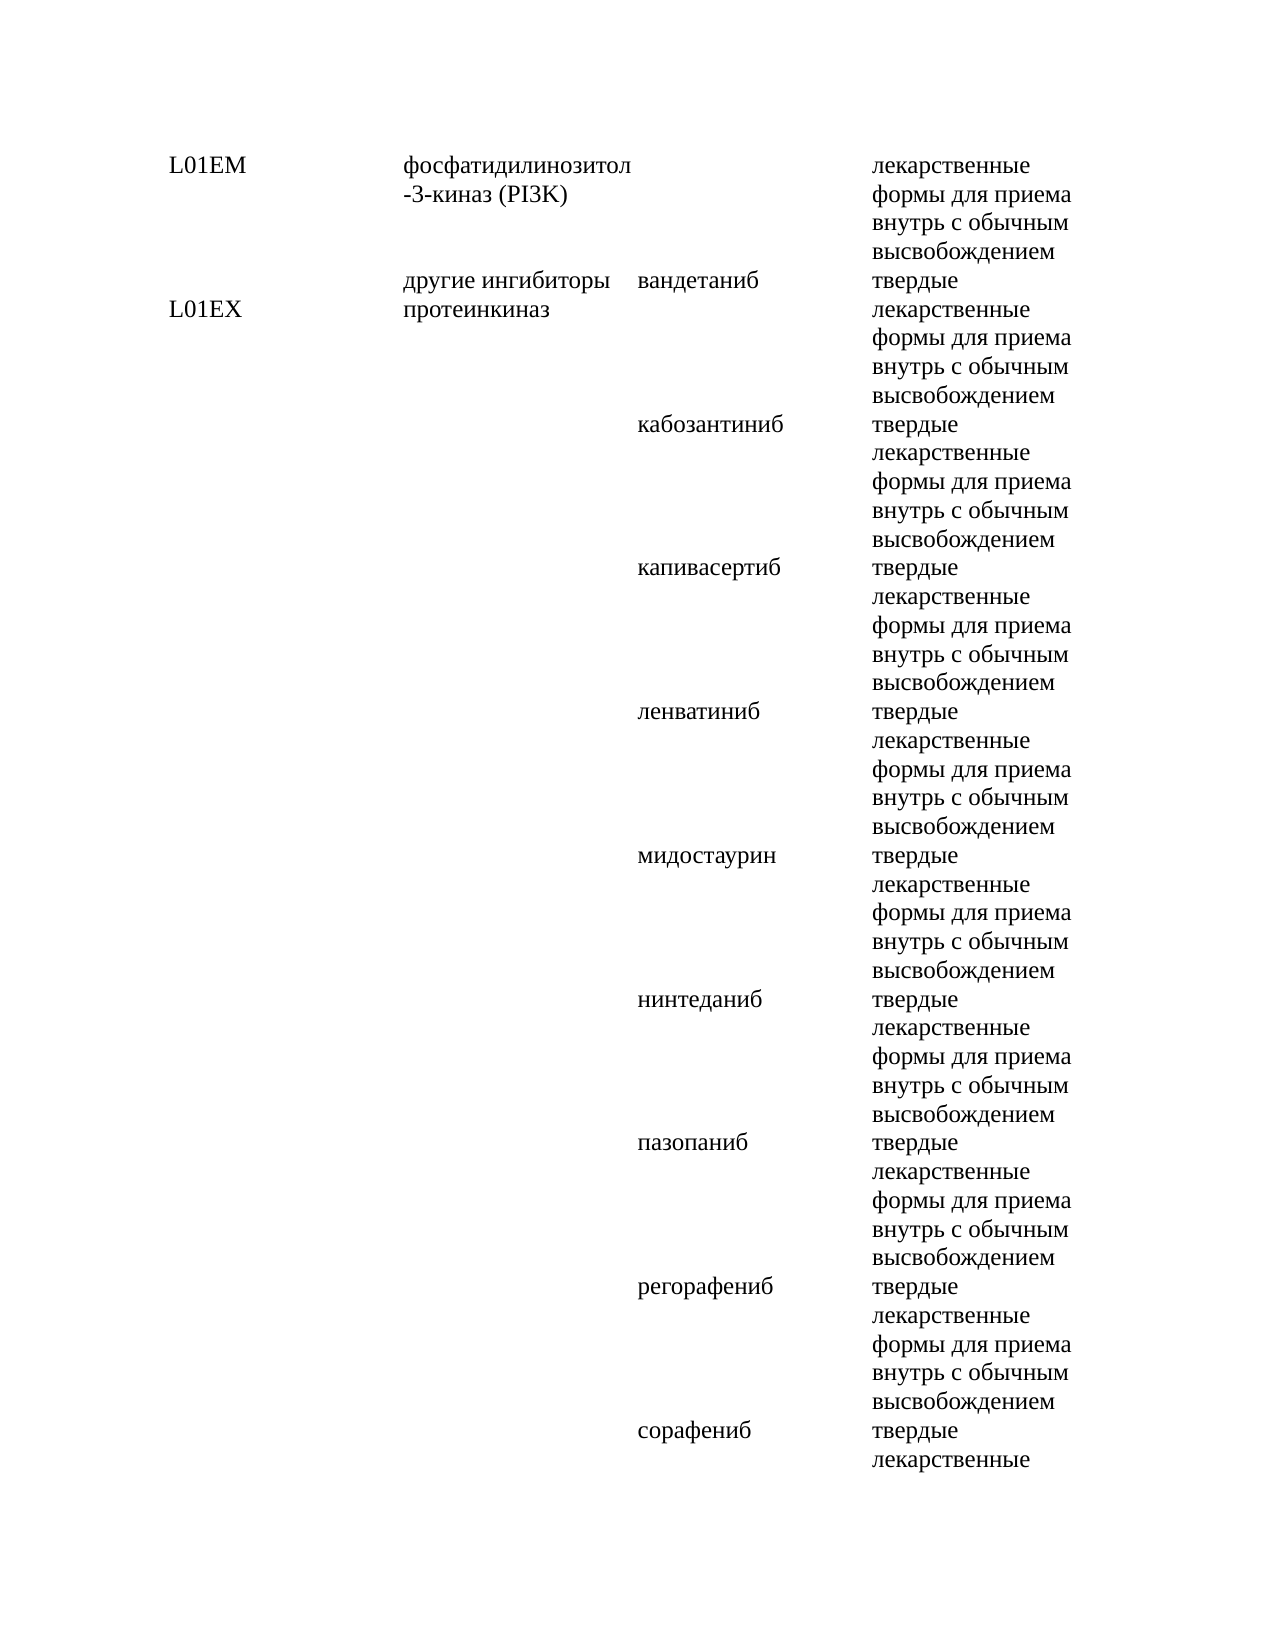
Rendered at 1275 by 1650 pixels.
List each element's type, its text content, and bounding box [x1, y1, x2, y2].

table_cell твердые лекарственные [872, 1415, 1106, 1472]
table_cell твердые лекарственные формы для приема внутрь с обычным высвобождением [872, 409, 1106, 552]
table_cell L01EM [169, 150, 403, 265]
table_cell вандетаниб [638, 265, 872, 409]
table_cell капивасертиб [638, 553, 872, 696]
table_cell твердые лекарственные формы для приема внутрь с обычным высвобождением [872, 1271, 1106, 1415]
table_cell [638, 150, 872, 265]
table_cell нинтеданиб [638, 984, 872, 1127]
table_cell твердые лекарственные формы для приема внутрь с обычным высвобождением [872, 265, 1106, 409]
table_cell твердые лекарственные формы для приема внутрь с обычным высвобождением [872, 840, 1106, 984]
table_cell мидостаурин [638, 840, 872, 984]
table_cell твердые лекарственные формы для приема внутрь с обычным высвобождением [872, 984, 1106, 1127]
table_cell регорафениб [638, 1271, 872, 1415]
table_cell твердые лекарственные формы для приема внутрь с обычным высвобождением [872, 1128, 1106, 1271]
table_cell L01EX [169, 265, 403, 1472]
table_cell другие ингибиторы протеинкиназ [403, 265, 637, 1472]
table_cell твердые лекарственные формы для приема внутрь с обычным высвобождением [872, 553, 1106, 696]
table_cell лекарственные формы для приема внутрь с обычным высвобождением [872, 150, 1106, 265]
table_cell фосфатидилинозитол-3-киназ (PI3K) [403, 150, 637, 265]
table_cell сорафениб [638, 1415, 872, 1472]
table_cell кабозантиниб [638, 409, 872, 552]
table_cell пазопаниб [638, 1128, 872, 1271]
table_cell ленватиниб [638, 696, 872, 840]
table_cell твердые лекарственные формы для приема внутрь с обычным высвобождением [872, 696, 1106, 840]
